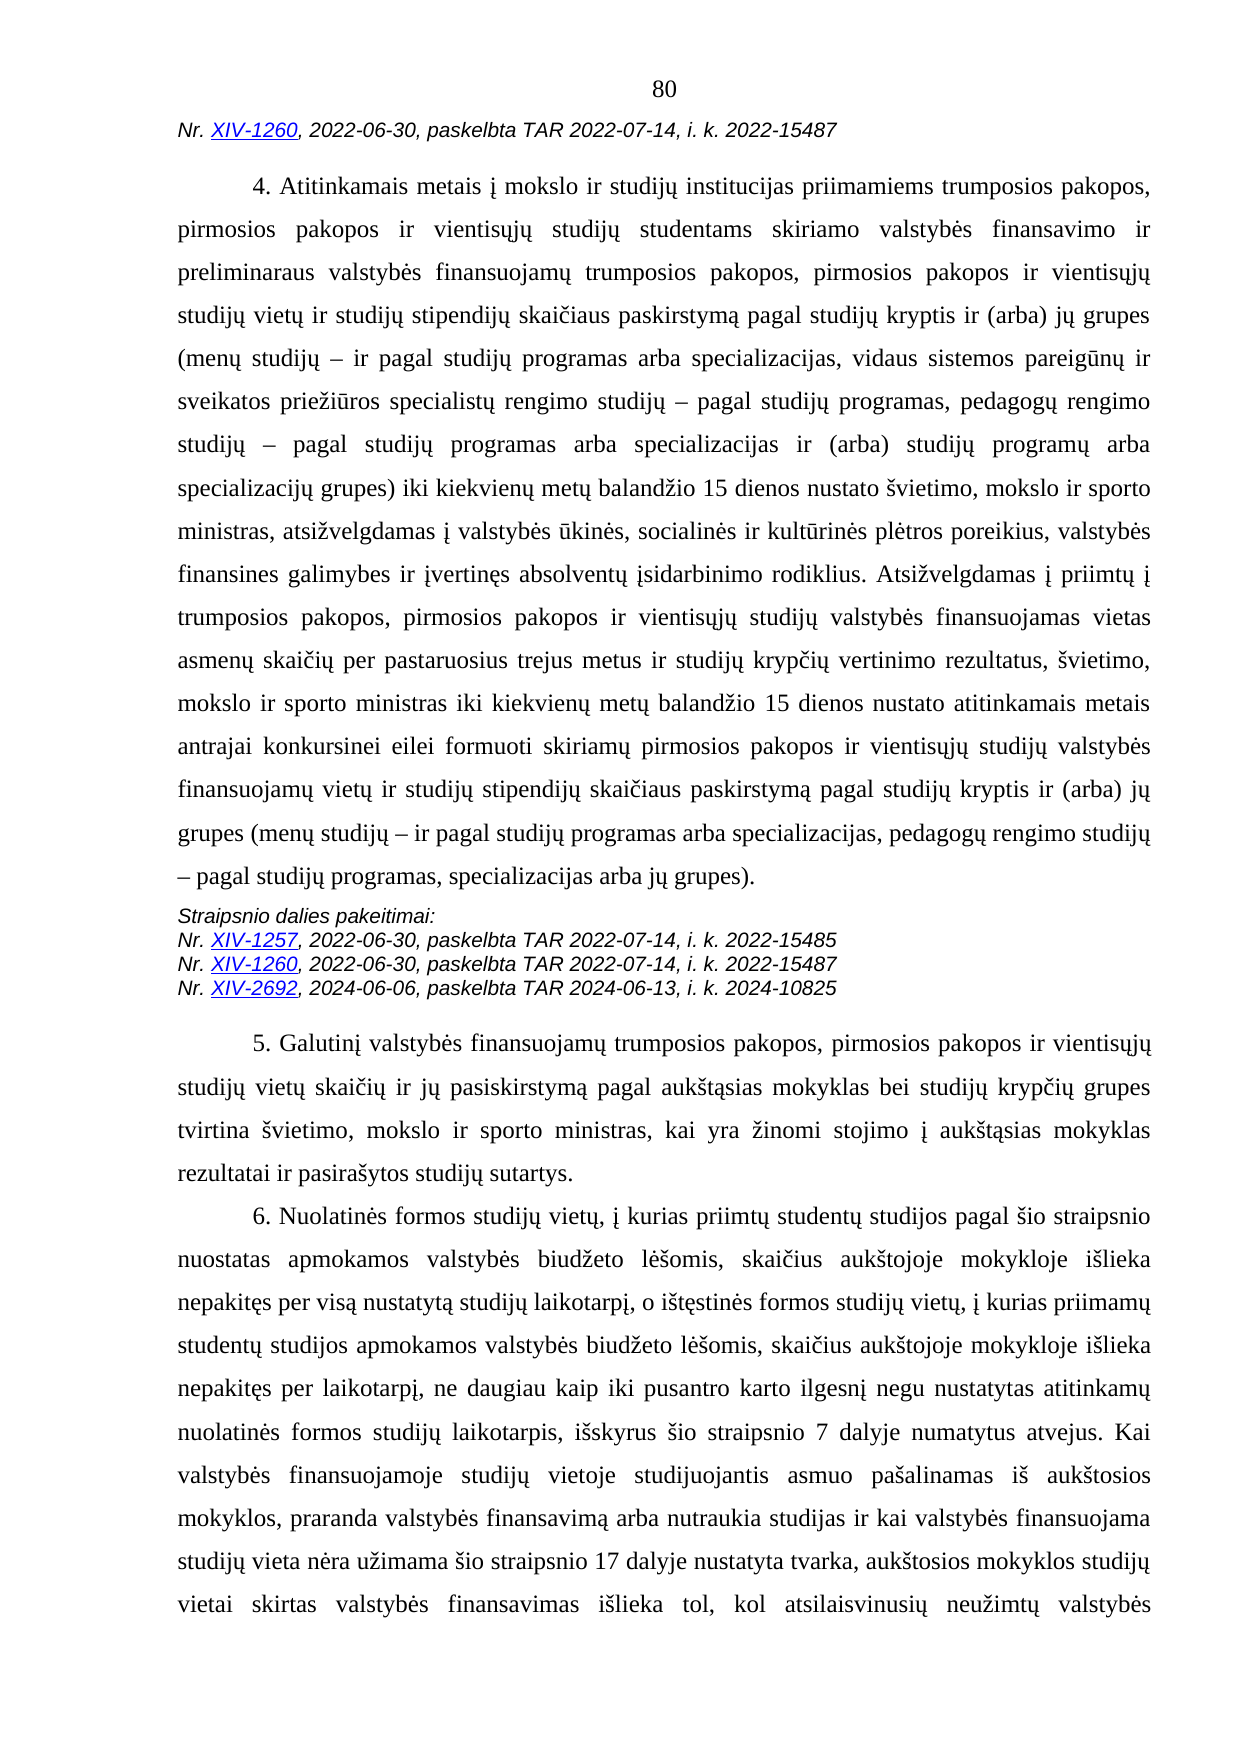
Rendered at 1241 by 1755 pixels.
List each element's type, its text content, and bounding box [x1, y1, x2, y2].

text Straipsnio dalies pakeitimai: [177, 904, 1152, 928]
text 4. Atitinkamais metais į mokslo ir studijų institucijas priimamiems trumposios pakopos, pirmosios pakopos ir vientisųjų studijų studentams skiriamo valstybės finansavimo ir preliminaraus valstybės finansuojamų trumposios pakopos, pirmosios pakopos ir vientisųjų studijų vietų ir studijų stipendijų skaičiaus paskirstymą pagal studijų kryptis ir (arba) jų grupes (menų studijų – ir pagal studijų programas arba specializacijas, vidaus sistemos pareigūnų ir sveikatos priežiūros specialistų rengimo studijų – pagal studijų programas, pedagogų rengimo studijų – pagal studijų programas arba specializacijas ir (arba) studijų programų arba specializacijų grupes) iki kiekvienų metų balandžio 15 dienos nustato švietimo, mokslo ir sporto ministras, atsižvelgdamas į valstybės ūkinės, socialinės ir kultūrinės plėtros poreikius, valstybės finansines galimybes ir įvertinęs absolventų įsidarbinimo rodiklius. Atsižvelgdamas į priimtų į trumposios pakopos, pirmosios pakopos ir vientisųjų studijų valstybės finansuojamas vietas asmenų skaičių per pastaruosius trejus metus ir studijų krypčių vertinimo rezultatus, švietimo, mokslo ir sporto ministras iki kiekvienų metų balandžio 15 dienos nustato atitinkamais metais antrajai konkursinei eilei formuoti skiriamų pirmosios pakopos ir vientisųjų studijų valstybės finansuojamų vietų ir studijų stipendijų skaičiaus paskirstymą pagal studijų kryptis ir (arba) jų grupes (menų studijų – ir pagal studijų programas arba specializacijas, pedagogų rengimo studijų – pagal studijų programas, specializacijas arba jų grupes). [177, 171, 1152, 889]
text Nr. XIV-1260, 2022-06-30, paskelbta TAR 2022-07-14, i. k. 2022-15487 [177, 952, 1152, 976]
text Nr. XIV-1260, 2022-06-30, paskelbta TAR 2022-07-14, i. k. 2022-15487 [177, 118, 1152, 142]
text 5. Galutinį valstybės finansuojamų trumposios pakopos, pirmosios pakopos ir vientisųjų studijų vietų skaičių ir jų pasiskirstymą pagal aukštąsias mokyklas bei studijų krypčių grupes tvirtina švietimo, mokslo ir sporto ministras, kai yra žinomi stojimo į aukštąsias mokyklas rezultatai ir pasirašytos studijų sutartys. [177, 1028, 1152, 1187]
text 6. Nuolatinės formos studijų vietų, į kurias priimtų studentų studijos pagal šio straipsnio nuostatas apmokamos valstybės biudžeto lėšomis, skaičius aukštojoje mokykloje išlieka nepakitęs per visą nustatytą studijų laikotarpį, o ištęstinės formos studijų vietų, į kurias priimamų studentų studijos apmokamos valstybės biudžeto lėšomis, skaičius aukštojoje mokykloje išlieka nepakitęs per laikotarpį, ne daugiau kaip iki pusantro karto ilgesnį negu nustatytas atitinkamų nuolatinės formos studijų laikotarpis, išskyrus šio straipsnio 7 dalyje numatytus atvejus. Kai valstybės finansuojamoje studijų vietoje studijuojantis asmuo pašalinamas iš aukštosios mokyklos, praranda valstybės finansavimą arba nutraukia studijas ir kai valstybės finansuojama studijų vieta nėra užimama šio straipsnio 17 dalyje nustatyta tvarka, aukštosios mokyklos studijų vietai skirtas valstybės finansavimas išlieka tol, kol atsilaisvinusių neužimtų valstybės [177, 1201, 1152, 1618]
text Nr. XIV-1257, 2022-06-30, paskelbta TAR 2022-07-14, i. k. 2022-15485 [177, 928, 1152, 952]
text Nr. XIV-2692, 2024-06-06, paskelbta TAR 2024-06-13, i. k. 2024-10825 [177, 976, 1152, 1000]
